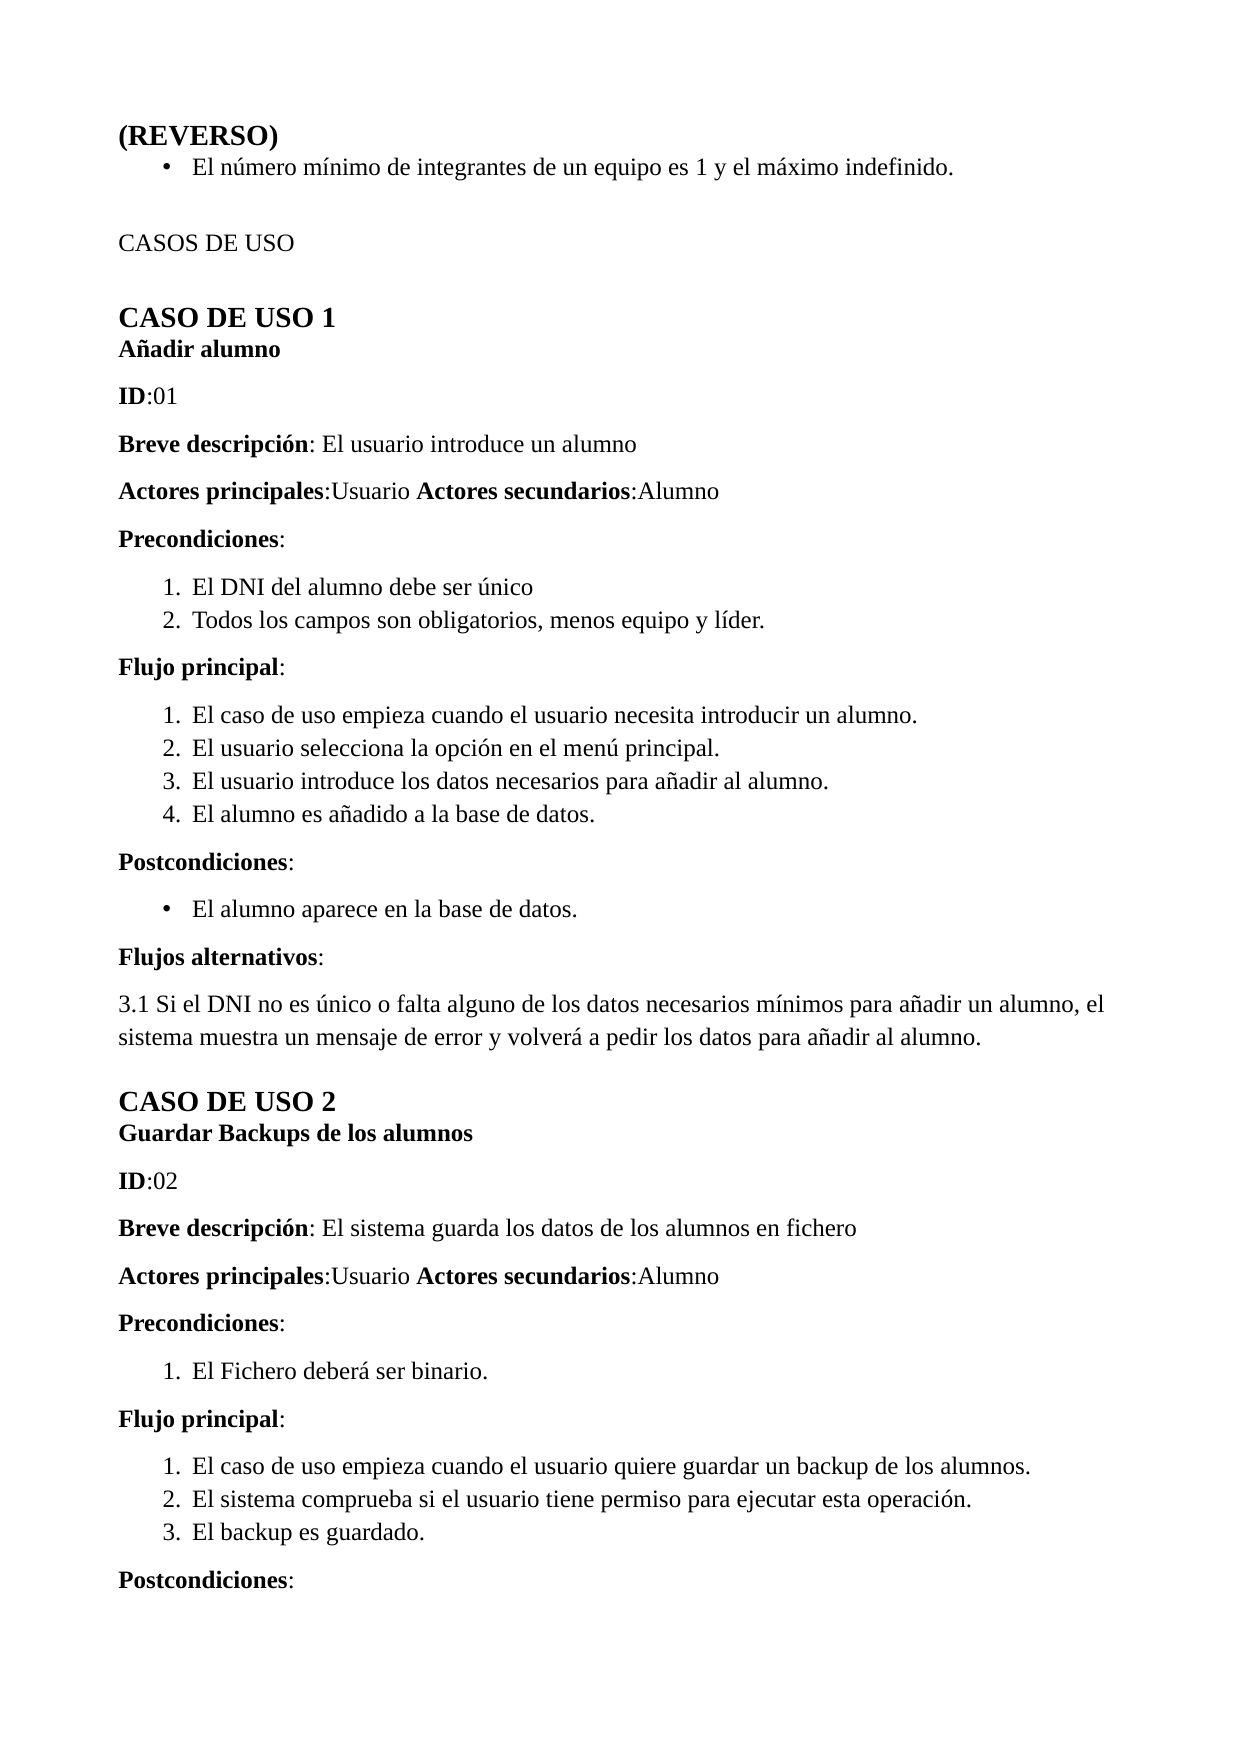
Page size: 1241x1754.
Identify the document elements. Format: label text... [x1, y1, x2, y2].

subtitle CASO DE USO 1 [118, 300, 1122, 334]
list El número mínimo de integrantes de un equipo es 1 y el máximo indefinido. [162, 152, 1122, 180]
text Breve descripción: El usuario introduce un alumno [118, 429, 1122, 458]
list El usuario introduce los datos necesarios para añadir al alumno. [162, 766, 1122, 795]
text CASOS DE USO [118, 228, 1122, 257]
text Guardar Backups de los alumnos [118, 1118, 1122, 1147]
text Actores principales:Usuario Actores secundarios:Alumno [118, 1261, 1122, 1290]
list El DNI del alumno debe ser único [162, 572, 1122, 600]
list El caso de uso empieza cuando el usuario quiere guardar un backup de los alumnos. [162, 1451, 1122, 1480]
text ID:02 [118, 1166, 1122, 1194]
subtitle (REVERSO) [118, 118, 1122, 152]
list El usuario selecciona la opción en el menú principal. [162, 733, 1122, 762]
list El alumno es añadido a la base de datos. [162, 799, 1122, 828]
text Flujo principal: [118, 1404, 1122, 1432]
text 3.1 Si el DNI no es único o falta alguno de los datos necesarios mínimos para añadir un alumno, el sistema muestra un mensaje de error y volverá a pedir los datos para añadir al alumno. [118, 989, 1122, 1051]
text Postcondiciones: [118, 1565, 1122, 1594]
list El caso de uso empieza cuando el usuario necesita introducir un alumno. [162, 700, 1122, 729]
list Todos los campos son obligatorios, menos equipo y líder. [162, 605, 1122, 633]
list El Fichero deberá ser binario. [162, 1356, 1122, 1385]
text ID:01 [118, 381, 1122, 410]
subtitle CASO DE USO 2 [118, 1084, 1122, 1118]
list El backup es guardado. [162, 1517, 1122, 1546]
text Precondiciones: [118, 1308, 1122, 1337]
text Flujos alternativos: [118, 942, 1122, 971]
list El sistema comprueba si el usuario tiene permiso para ejecutar esta operación. [162, 1484, 1122, 1513]
text Actores principales:Usuario Actores secundarios:Alumno [118, 476, 1122, 505]
list El alumno aparece en la base de datos. [162, 894, 1122, 923]
text Añadir alumno [118, 334, 1122, 362]
text Flujo principal: [118, 652, 1122, 681]
text Breve descripción: El sistema guarda los datos de los alumnos en fichero [118, 1213, 1122, 1242]
text Postcondiciones: [118, 847, 1122, 875]
text Precondiciones: [118, 524, 1122, 553]
